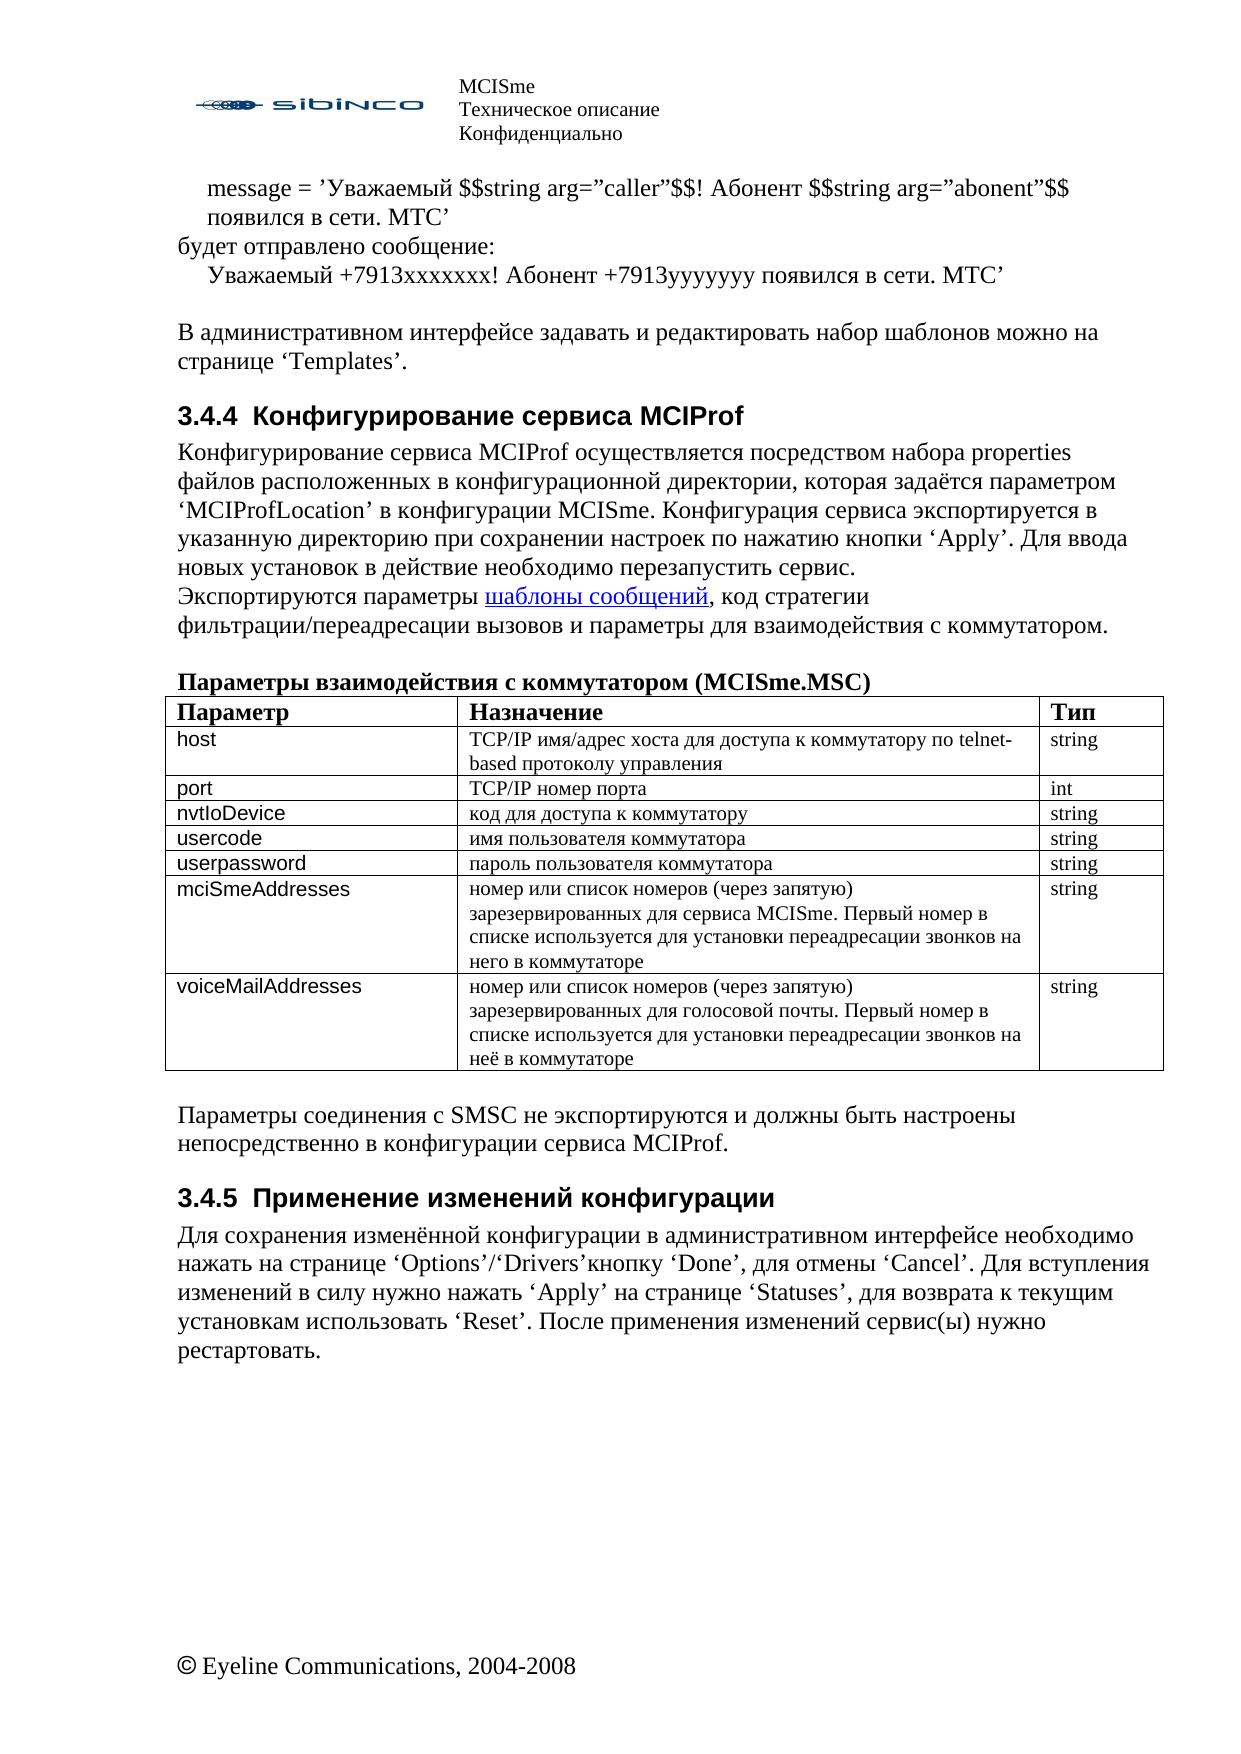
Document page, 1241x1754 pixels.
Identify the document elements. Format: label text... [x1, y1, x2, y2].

text Уважаемый +7913xxxxxxx! Абонент +7913yyyyyyy появился в сети. МТС’ [207, 260, 1152, 288]
picture [194, 98, 425, 112]
table_cell string [1040, 851, 1163, 875]
text Для сохранения изменённой конфигурации в административном интерфейсе необходимо нажать на странице ‘Options’/‘Drivers’кнопку ‘Done’, для отмены ‘Cancel’. Для вступления изменений в силу нужно нажать ‘Apply’ на странице ‘Statuses’, для возврата к текущим установкам использовать ‘Reset’. После применения изменений сервис(ы) нужно рестартовать. [177, 1220, 1152, 1363]
subtitle Применение изменений конфигурации [177, 1182, 1152, 1213]
table_cell string [1040, 974, 1163, 1070]
table_cell int [1040, 776, 1163, 800]
table_header Назначение [458, 697, 1039, 726]
table_cell string [1040, 876, 1163, 973]
text В административном интерфейсе задавать и редактировать набор шаблонов можно на странице ‘Templates’. [177, 317, 1152, 375]
text Конфигурирование сервиса MCIProf осуществляется посредством набора properties файлов расположенных в конфигурационной директории, которая задаётся параметром ‘MCIProfLocation’ в конфигурации MCISme. Конфигурация сервиса экспортируется в указанную директорию при сохранении настроек по нажатию кнопки ‘Apply’. Для ввода новых установок в действие необходимо перезапустить сервис. [177, 437, 1152, 581]
text будет отправлено сообщение: [177, 231, 1152, 260]
table_cell TCP/IP имя/адрес хоста для доступа к коммутатору по telnet-based протоколу управления [458, 727, 1039, 775]
table_cell string [1040, 826, 1163, 850]
table_cell voiceMailAddresses [166, 974, 457, 1070]
table_cell nvtIoDevice [166, 801, 457, 825]
table_cell пароль пользователя коммутатора [458, 851, 1039, 875]
table_header Тип [1040, 697, 1163, 726]
table_cell TCP/IP номер порта [458, 776, 1039, 800]
table_cell host [166, 727, 457, 775]
table_cell usercode [166, 826, 457, 850]
table_cell string [1040, 801, 1163, 825]
text Экспортируются параметры шаблоны сообщений, код стратегии фильтрации/переадресации вызовов и параметры для взаимодействия с коммутатором. [177, 581, 1152, 638]
table_cell mciSmeAddresses [166, 876, 457, 973]
table_cell port [166, 776, 457, 800]
table_cell код для доступа к коммутатору [458, 801, 1039, 825]
table_header Параметр [166, 697, 457, 726]
text Параметры взаимодействия с коммутатором (MCISme.MSC) [177, 667, 1152, 696]
table_cell userpassword [166, 851, 457, 875]
table_cell имя пользователя коммутатора [458, 826, 1039, 850]
table_cell номер или список номеров (через запятую) зарезервированных для голосовой почты. Первый номер в списке используется для установки переадресации звонков на неё в коммутаторе [458, 974, 1039, 1070]
text Параметры соединения с SMSC не экспортируются и должны быть настроены непосредственно в конфигурации сервиса MCIProf. [177, 1100, 1152, 1157]
text message = ’Уважаемый $$string arg=”caller”$$! Абонент $$string arg=”abonent”$$ появился в сети. МТС’ [207, 173, 1152, 231]
subtitle Конфигурирование сервиса MCIProf [177, 400, 1152, 431]
table_cell номер или список номеров (через запятую) зарезервированных для сервиса MCISme. Первый номер в списке используется для установки переадресации звонков на него в коммутаторе [458, 876, 1039, 973]
table_cell string [1040, 727, 1163, 775]
